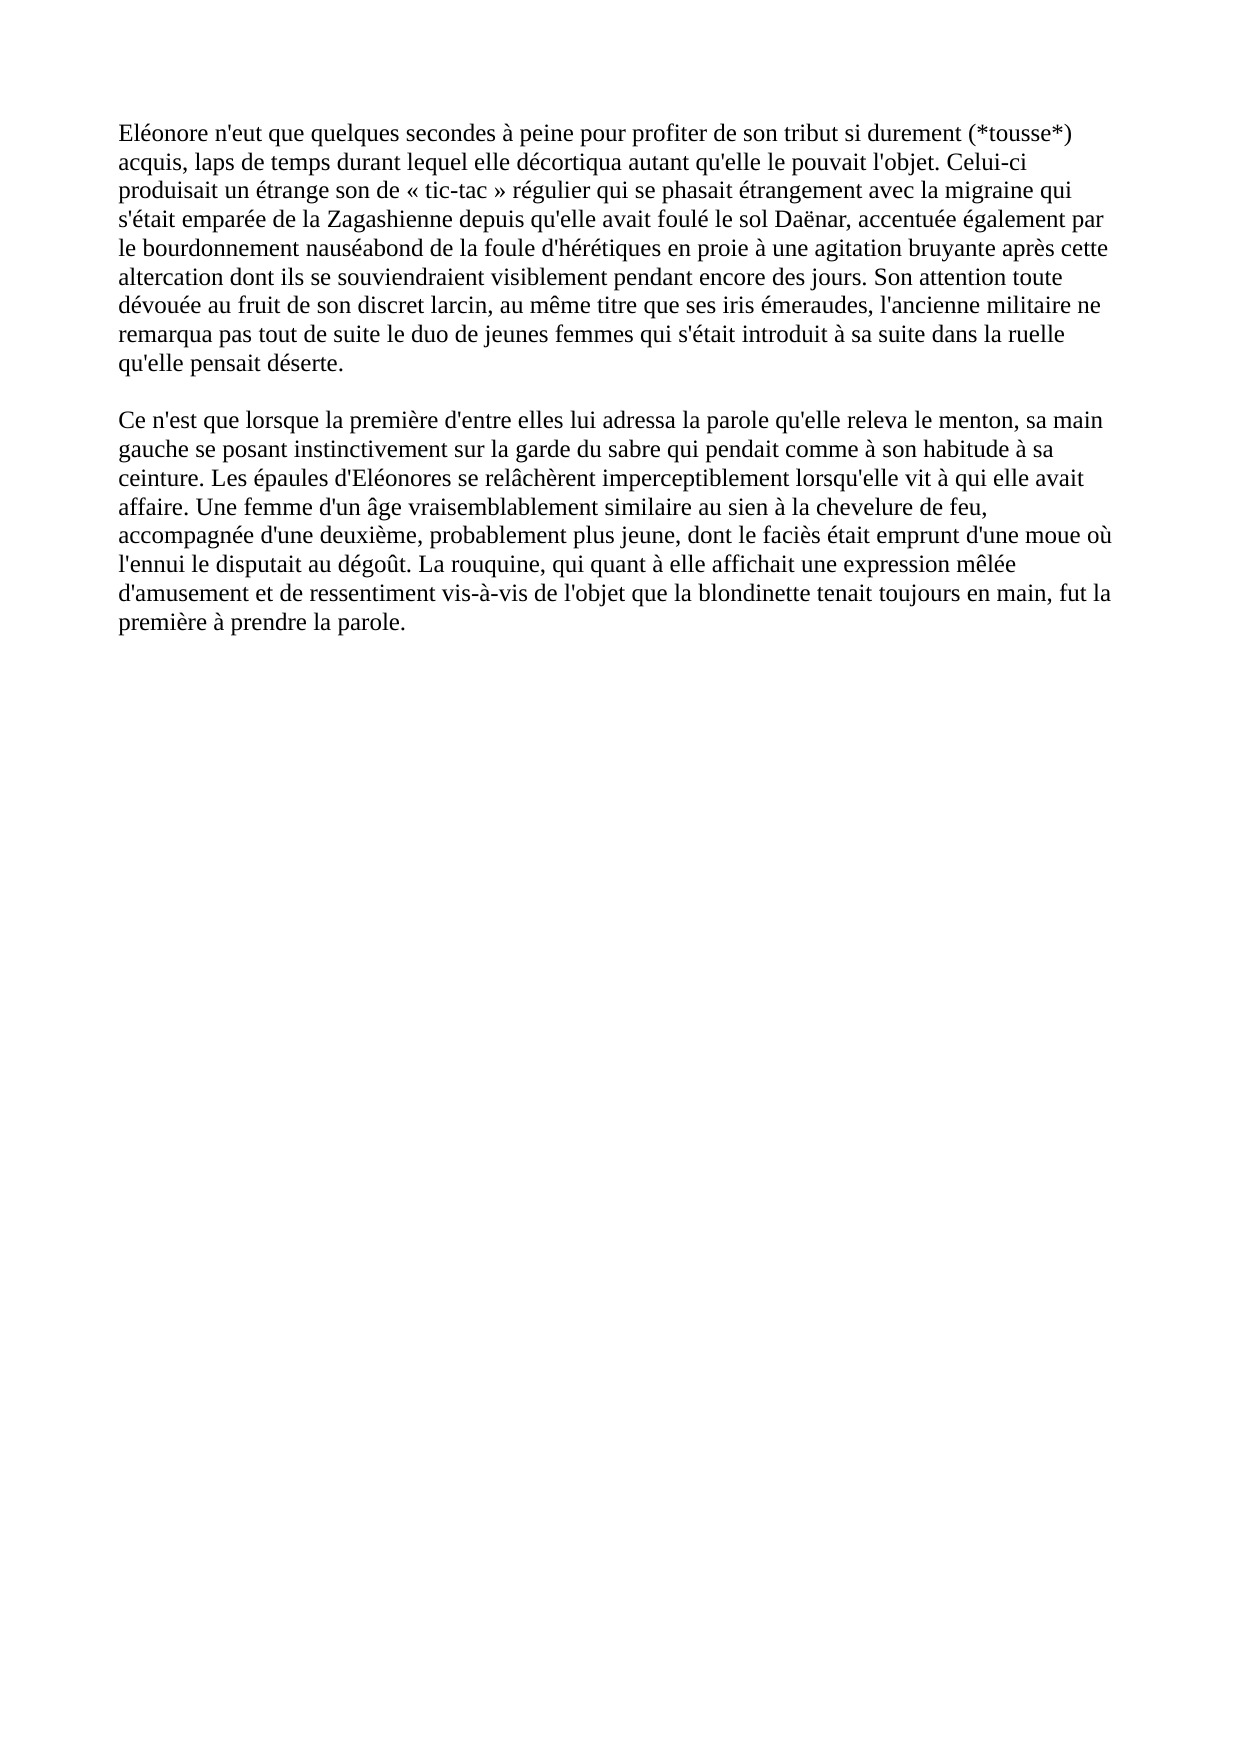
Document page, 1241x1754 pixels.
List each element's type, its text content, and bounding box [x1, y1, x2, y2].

text Eléonore n'eut que quelques secondes à peine pour profiter de son tribut si durement (*tousse*) acquis, laps de temps durant lequel elle décortiqua autant qu'elle le pouvait l'objet. Celui-ci produisait un étrange son de « tic-tac » régulier qui se phasait étrangement avec la migraine qui s'était emparée de la Zagashienne depuis qu'elle avait foulé le sol Daënar, accentuée également par le bourdonnement nauséabond de la foule d'hérétiques en proie à une agitation bruyante après cette altercation dont ils se souviendraient visiblement pendant encore des jours. Son attention toute dévouée au fruit de son discret larcin, au même titre que ses iris émeraudes, l'ancienne militaire ne remarqua pas tout de suite le duo de jeunes femmes qui s'était introduit à sa suite dans la ruelle qu'elle pensait déserte. [118, 118, 1122, 377]
text Ce n'est que lorsque la première d'entre elles lui adressa la parole qu'elle releva le menton, sa main gauche se posant instinctivement sur la garde du sabre qui pendait comme à son habitude à sa ceinture. Les épaules d'Eléonores se relâchèrent imperceptiblement lorsqu'elle vit à qui elle avait affaire. Une femme d'un âge vraisemblablement similaire au sien à la chevelure de feu, accompagnée d'une deuxième, probablement plus jeune, dont le faciès était emprunt d'une moue où l'ennui le disputait au dégoût. La rouquine, qui quant à elle affichait une expression mêlée d'amusement et de ressentiment vis-à-vis de l'objet que la blondinette tenait toujours en main, fut la première à prendre la parole. [118, 406, 1122, 636]
